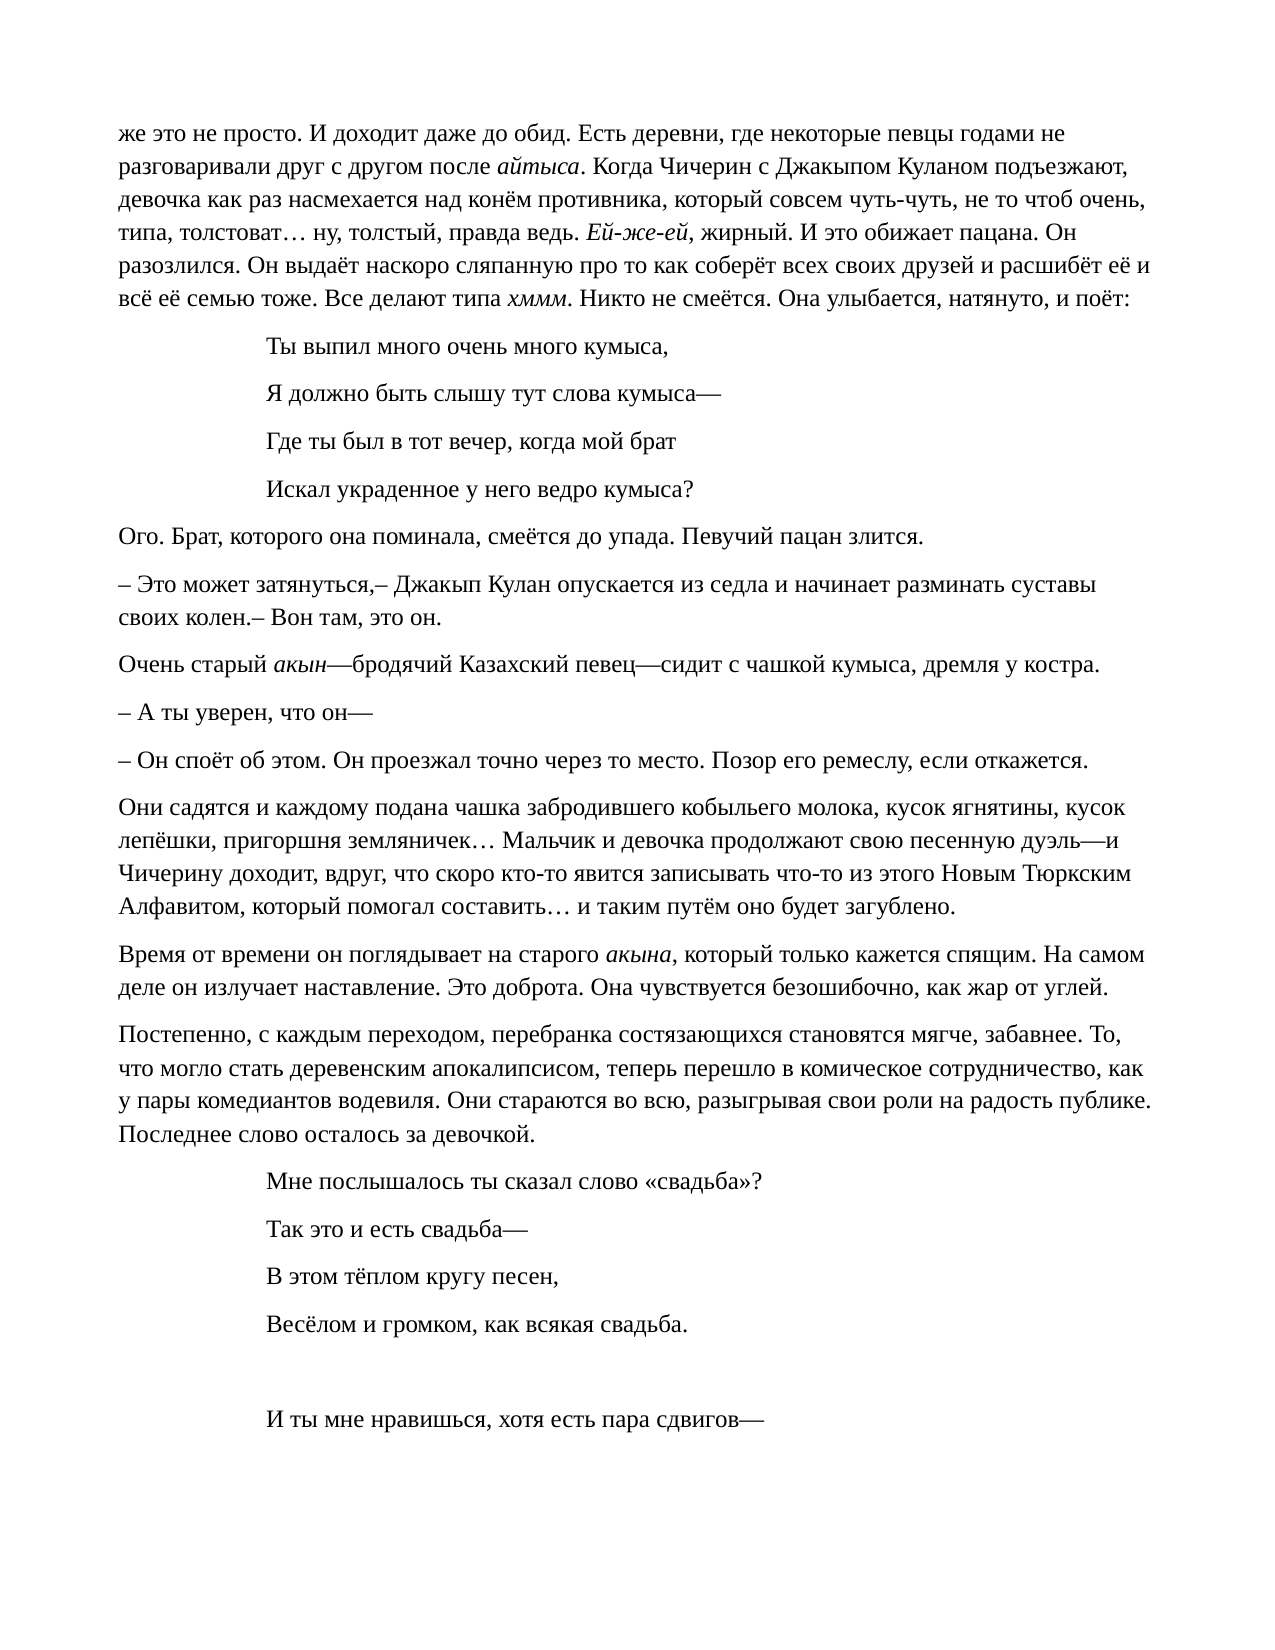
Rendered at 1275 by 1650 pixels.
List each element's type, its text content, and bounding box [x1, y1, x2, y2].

text – Он споёт об этом. Он проезжал точно через то место. Позор его ремеслу, если откажется. [118, 745, 1157, 773]
text Время от времени он поглядывает на старого акына, который только кажется спящим. На самом деле он излучает наставление. Это доброта. Она чувствуется безошибочно, как жар от углей. [118, 939, 1157, 1001]
text Мне послышалось ты сказал слово «свадьба»? [266, 1166, 1157, 1195]
text же это не просто. И доходит даже до обид. Есть деревни, где некоторые певцы годами не разговаривали друг с другом после айтыса. Когда Чичерин с Джакыпом Куланом подъезжают, девочка как раз насмехается над конём противника, который совсем чуть-чуть, не то чтоб очень, типа, толстоват… ну, толстый, правда ведь. Ей-же-ей, жирный. И это обижает пацана. Он разозлился. Он выдаёт наскоро сляпанную про то как соберёт всех своих друзей и расшибёт её и всё её семью тоже. Все делают типа хммм. Никто не смеётся. Она улыбается, натянуто, и поёт: [118, 118, 1157, 312]
text И ты мне нравишься, хотя есть пара сдвигов— [266, 1404, 1157, 1433]
text Ого. Брат, которого она поминала, смеётся до упада. Певучий пацан злится. [118, 521, 1157, 550]
text – Это может затянуться,– Джакып Кулан опускается из седла и начинает разминать суставы своих колен.– Вон там, это он. [118, 569, 1157, 631]
text Искал украденное у него ведро кумыса? [266, 474, 1157, 502]
text Весёлом и громком, как всякая свадьба. [266, 1309, 1157, 1338]
text Ты выпил много очень много кумыса, [266, 331, 1157, 359]
text Постепенно, с каждым переходом, перебранка состязающихся становятся мягче, забавнее. То, что могло стать деревенским апокалипсисом, теперь перешло в комическое сотрудничество, как у пары комедиантов водевиля. Они стараются во всю, разыгрывая свои роли на радость публике. Последнее слово осталось за девочкой. [118, 1019, 1157, 1147]
text Они садятся и каждому подана чашка забродившего кобыльего молока, кусок ягнятины, кусок лепёшки, пригоршня земляничек… Мальчик и девочка продолжают свою песенную дуэль—и Чичерину доходит, вдруг, что скоро кто-то явится записывать что-то из этого Новым Тюркским Алфавитом, который помогал составить… и таким путём оно будет загублено. [118, 792, 1157, 920]
text В этом тёплом кругу песен, [266, 1261, 1157, 1290]
text – А ты уверен, что он— [118, 697, 1157, 726]
text Где ты был в тот вечер, когда мой брат [266, 426, 1157, 455]
text Я должно быть слышу тут слова кумыса— [266, 378, 1157, 407]
text Очень старый акын—бродячий Казахский певец—сидит с чашкой кумыса, дремля у костра. [118, 649, 1157, 678]
text Так это и есть свадьба— [266, 1214, 1157, 1243]
